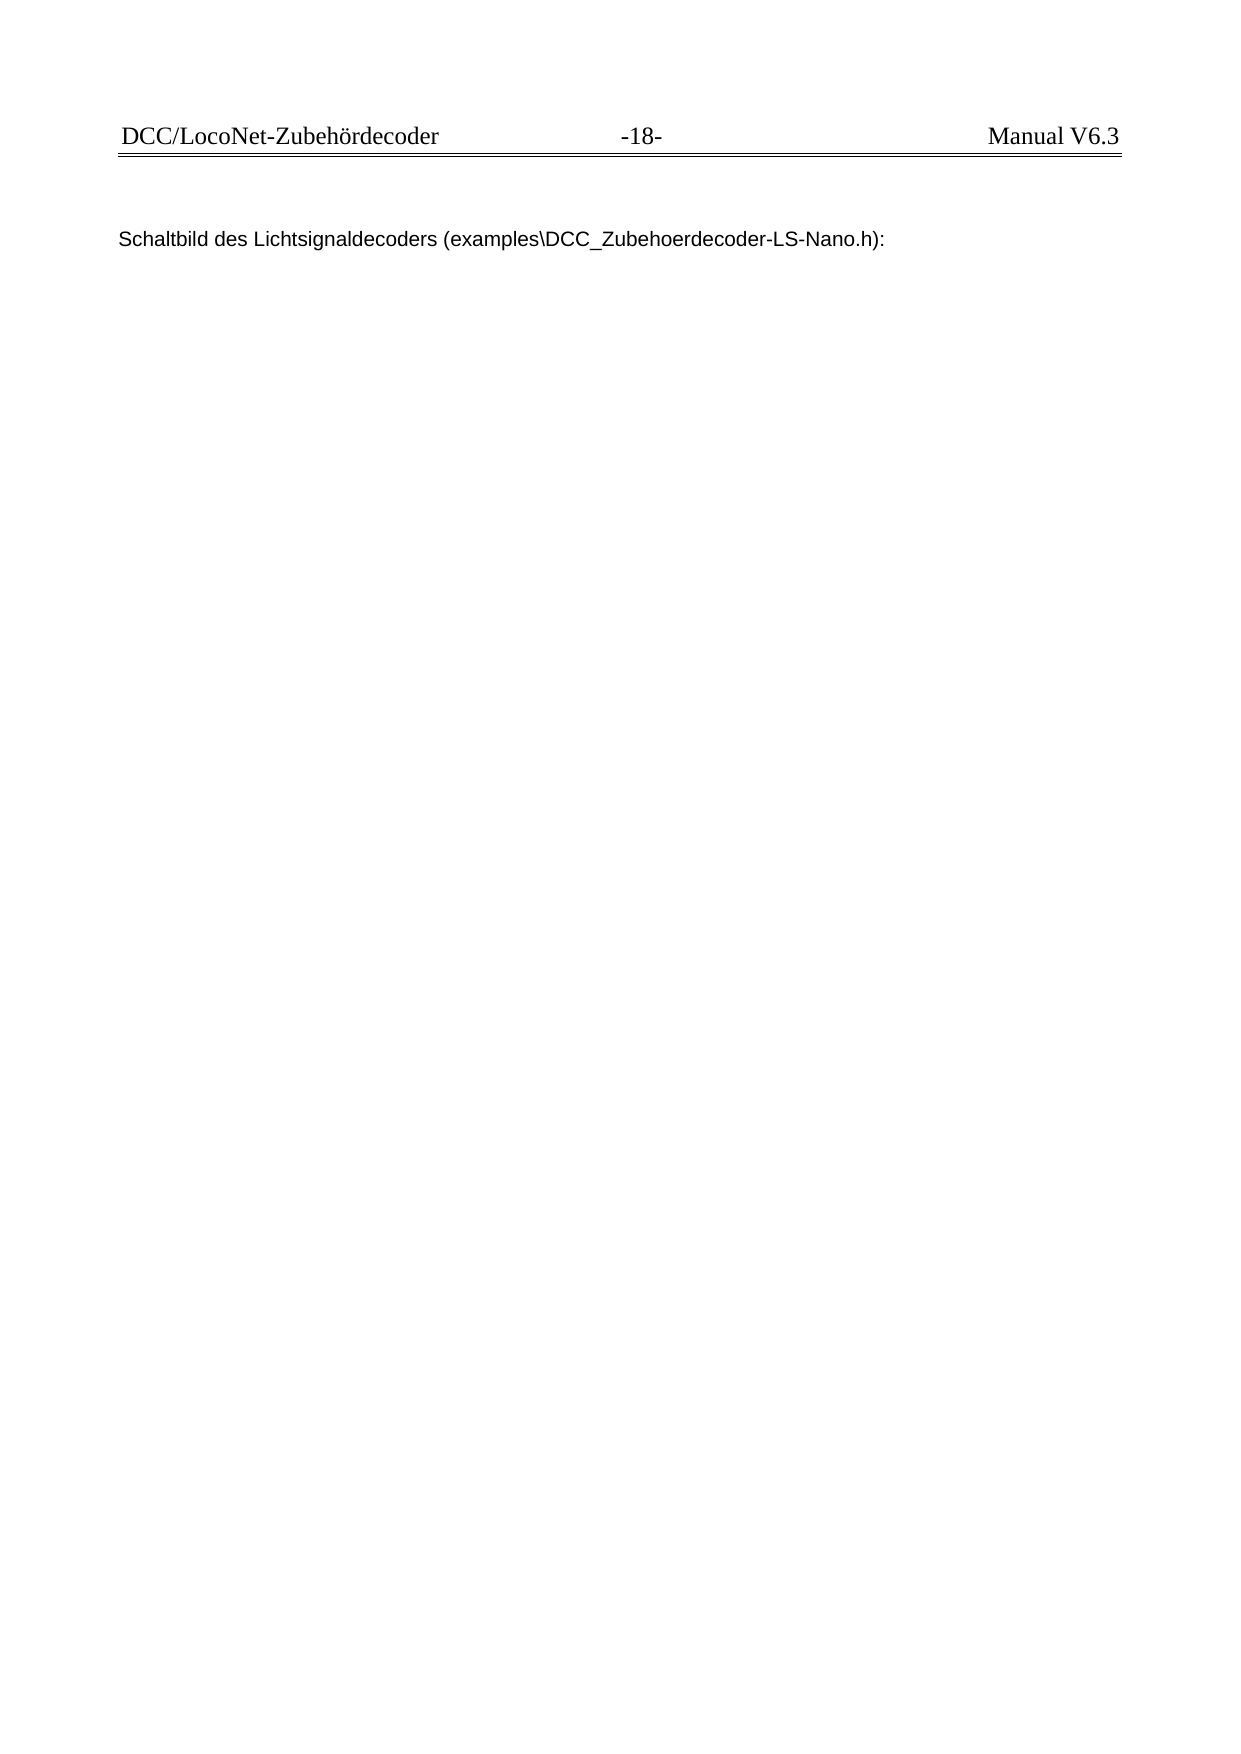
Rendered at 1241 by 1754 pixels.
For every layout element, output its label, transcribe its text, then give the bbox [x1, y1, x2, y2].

text Schaltbild des Lichtsignaldecoders (examples\DCC_Zubehoerdecoder-LS-Nano.h): [118, 227, 1122, 251]
